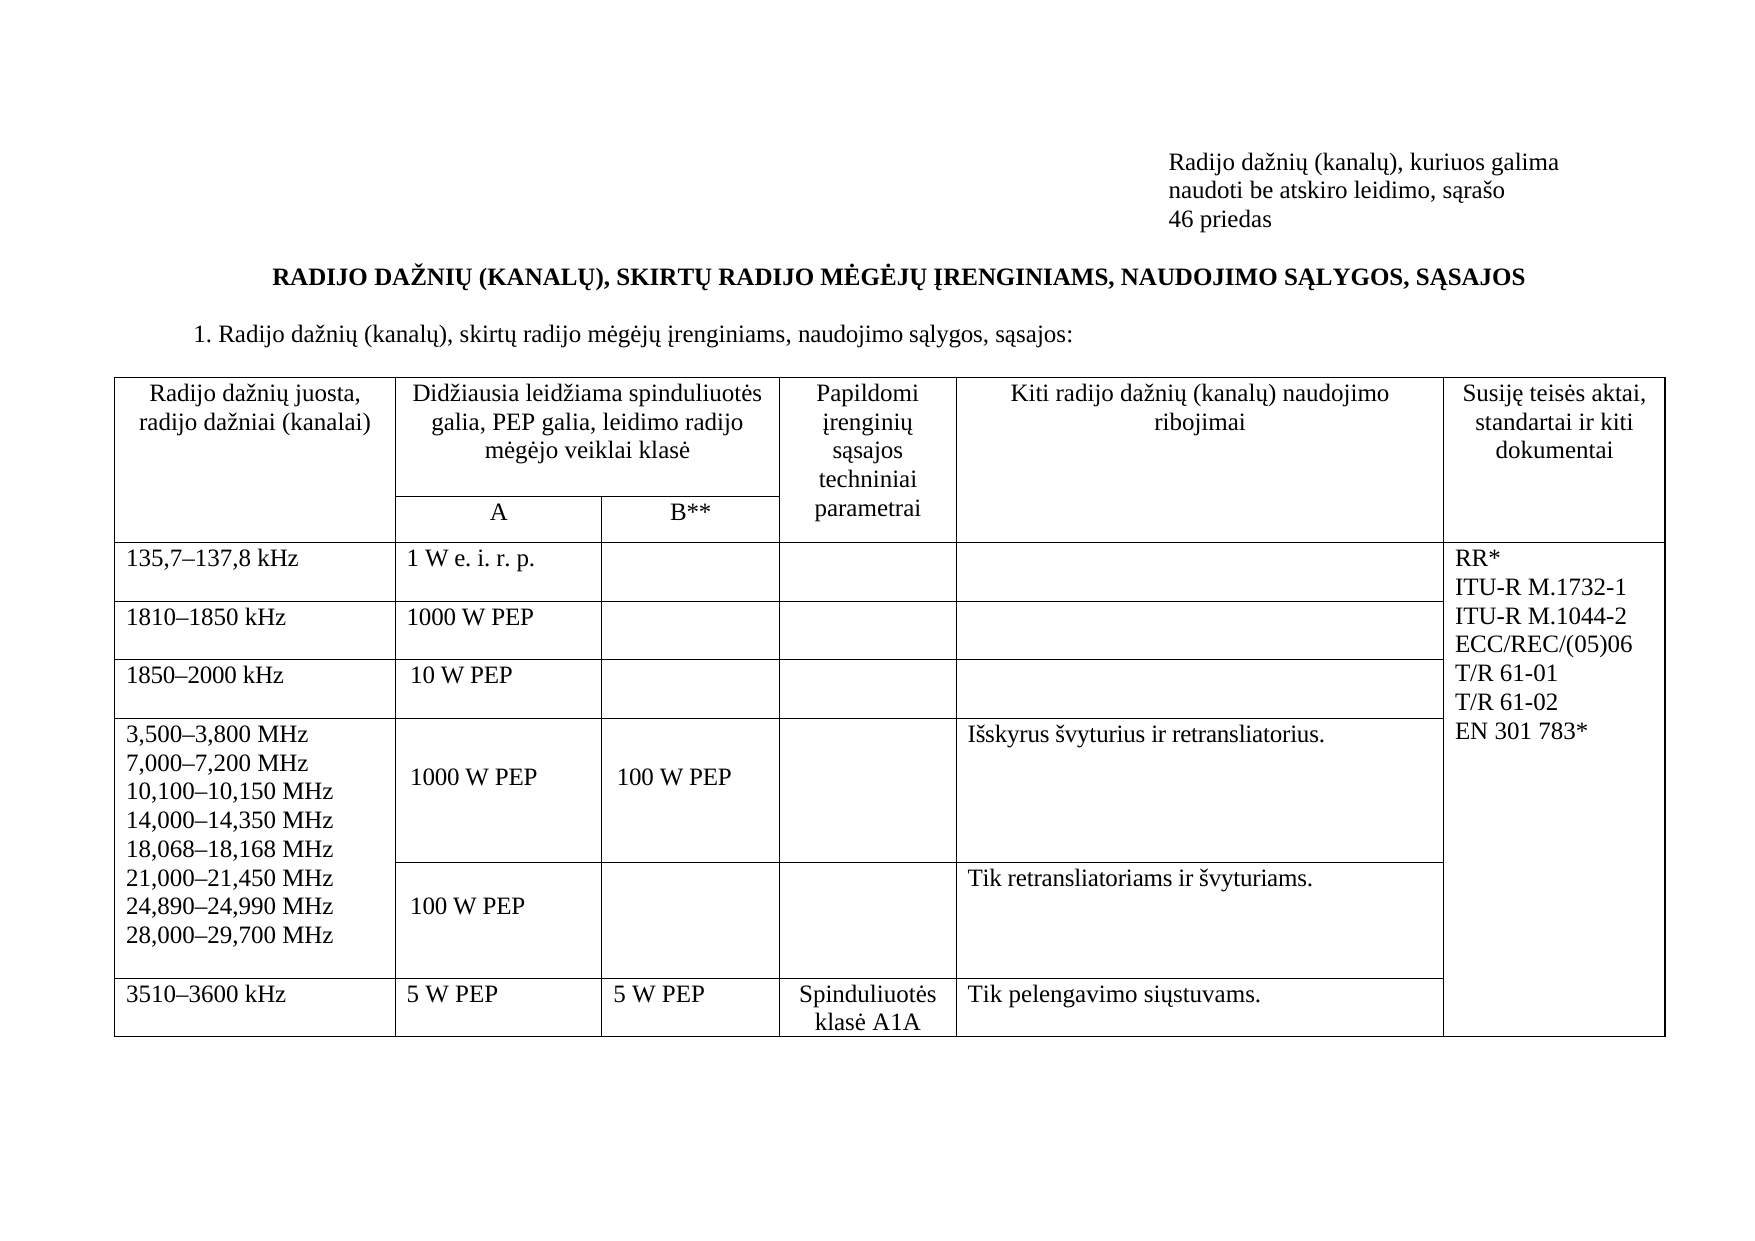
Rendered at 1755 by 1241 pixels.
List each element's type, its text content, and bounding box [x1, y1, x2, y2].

table_header Radijo dažnių juosta, radijo dažniai (kanalai) [115, 378, 395, 542]
table_cell B** [602, 497, 779, 542]
table_cell Tik retransliatoriams ir švyturiams. [957, 863, 1443, 978]
table_cell 1000 W PEP [396, 602, 601, 659]
table_cell Išskyrus švyturius ir retransliatorius. [957, 719, 1443, 862]
table_header Kiti radijo dažnių (kanalų) naudojimo ribojimai [957, 378, 1443, 542]
table_header Didžiausia leidžiama spinduliuotės galia, PEP galia, leidimo radijo mėgėjo veiklai klasė [396, 378, 779, 496]
table_cell [602, 602, 779, 659]
table_cell 100 W PEP [602, 719, 779, 862]
table_header Susiję teisės aktai, standartai ir kiti dokumentai [1444, 378, 1664, 542]
table_cell RR* ITU-R M.1732-1 ITU-R M.1044-2 ECC/REC/(05)06 T/R 61-01 T/R 61-02 EN 301 783* [1444, 543, 1664, 1036]
table_cell 1 W e. i. r. p. [396, 543, 601, 601]
text naudoti be atskiro leidimo, sąrašo [118, 176, 1680, 204]
table_cell 1000 W PEP [396, 719, 601, 862]
table_cell [780, 543, 956, 601]
table_cell [780, 863, 956, 978]
table_cell 135,7–137,8 kHz [115, 543, 395, 601]
text Radijo dažnių (kanalų), kuriuos galima [118, 147, 1680, 176]
text 1. Radijo dažnių (kanalų), skirtų radijo mėgėjų įrenginiams, naudojimo sąlygos, sąsajos: [118, 319, 1680, 348]
table_cell [780, 719, 956, 862]
table_header Papildomi įrenginių sąsajos techniniai parametrai [780, 378, 956, 542]
table_cell 1810–1850 kHz [115, 602, 395, 659]
table_cell A [396, 497, 601, 542]
text 46 priedas [118, 204, 1680, 233]
table_cell [957, 602, 1443, 659]
table_cell 5 W PEP [396, 979, 601, 1036]
table_cell 10 W PEP [396, 660, 601, 718]
table_cell [780, 602, 956, 659]
table_cell [602, 863, 779, 978]
table_cell 100 W PEP [396, 863, 601, 978]
table_cell 1850–2000 kHz [115, 660, 395, 718]
table_cell 3510–3600 kHz [115, 979, 395, 1036]
table_cell 5 W PEP [602, 979, 779, 1036]
table_cell [602, 543, 779, 601]
table_cell [957, 543, 1443, 601]
table_cell Tik pelengavimo siųstuvams. [957, 979, 1443, 1036]
table_cell [602, 660, 779, 718]
table_cell Spinduliuotės klasė A1A [780, 979, 956, 1036]
text RADIJO DAŽNIŲ (KANALŲ), SKIRTŲ RADIJO MĖGĖJŲ ĮRENGINIAMS, NAUDOJIMO SĄLYGOS, SĄSAJOS [118, 262, 1680, 291]
table_cell [780, 660, 956, 718]
table_cell [957, 660, 1443, 718]
table_cell 3,500–3,800 MHz 7,000–7,200 MHz 10,100–10,150 MHz 14,000–14,350 MHz 18,068–18,168 MHz 21,000–21,450 MHz 24,890–24,990 MHz 28,000–29,700 MHz [115, 719, 395, 978]
